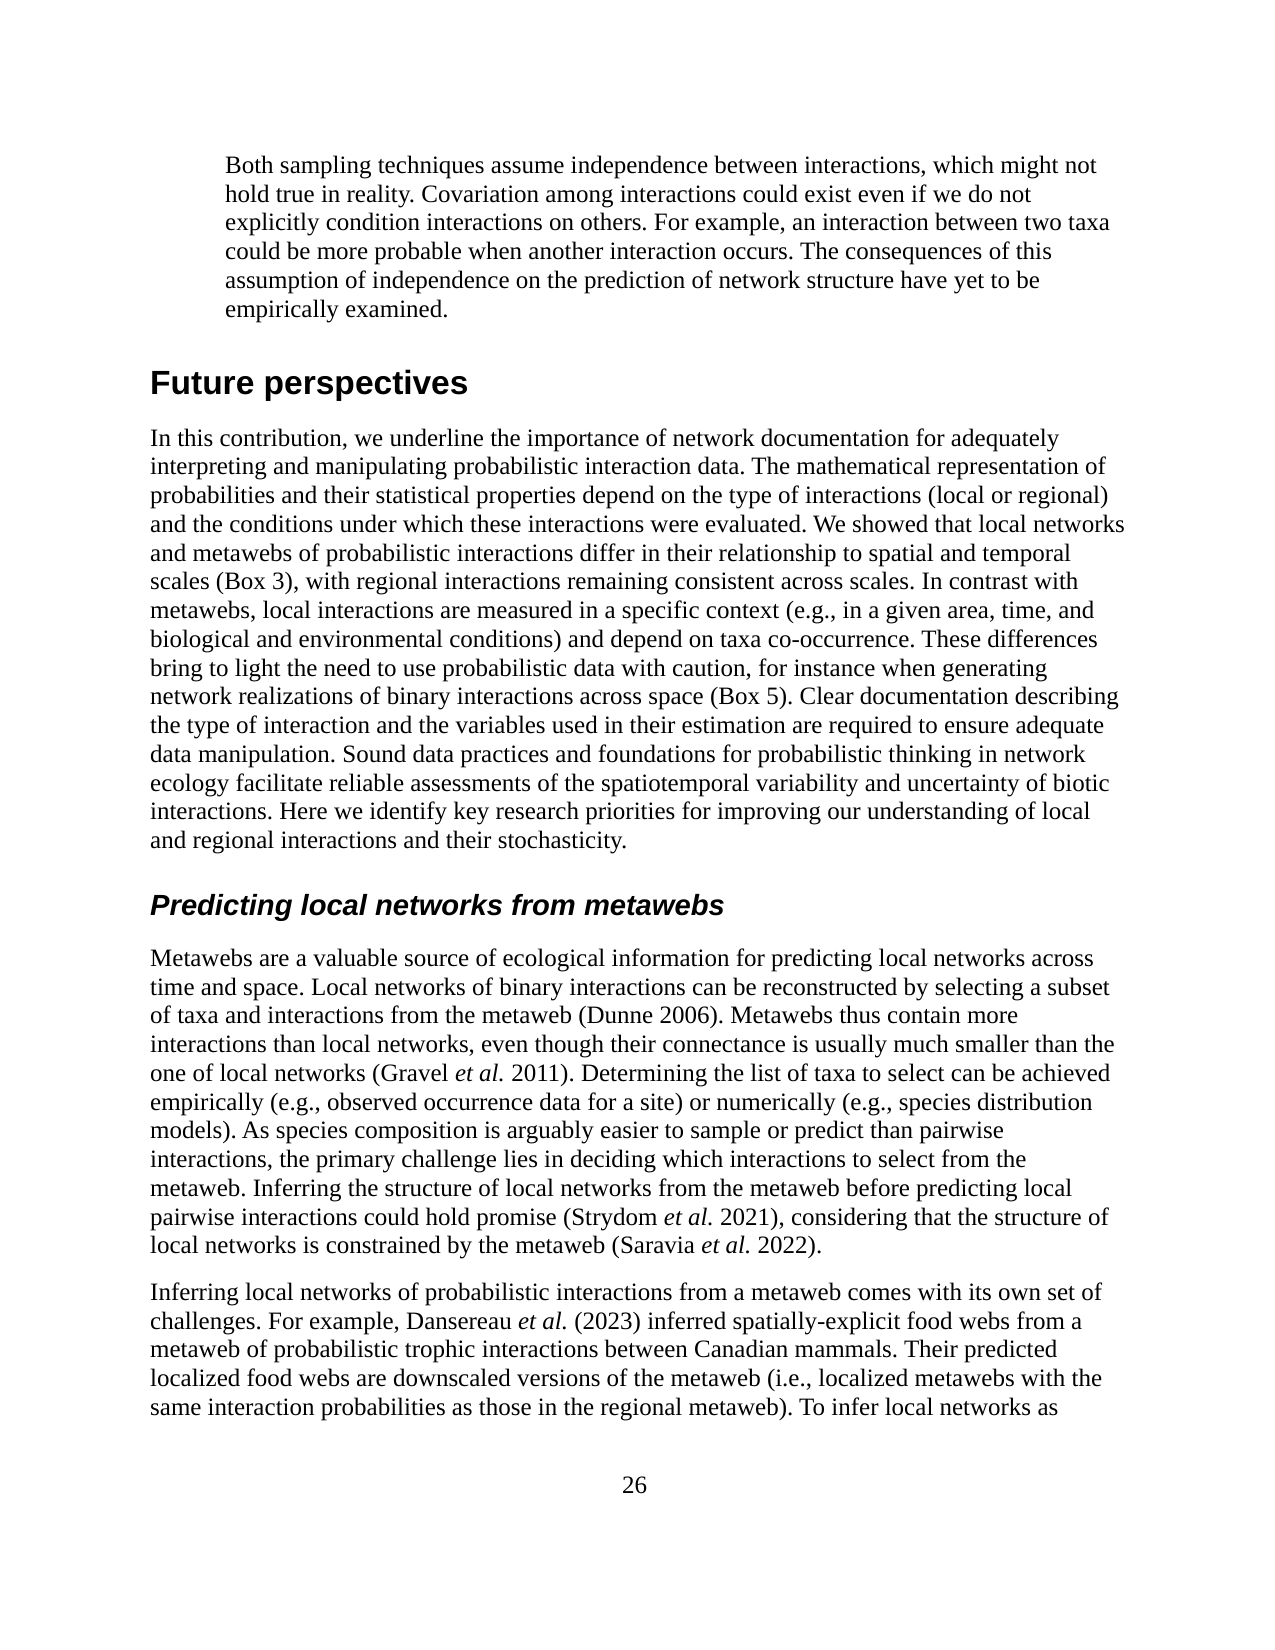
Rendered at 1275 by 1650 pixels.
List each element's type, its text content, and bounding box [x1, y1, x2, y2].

subtitle Predicting local networks from metawebs [150, 888, 1125, 921]
subtitle Future perspectives [150, 362, 1125, 401]
text Metawebs are a valuable source of ecological information for predicting local networks across time and space. Local networks of binary interactions can be reconstructed by selecting a subset of taxa and interactions from the metaweb (Dunne 2006). Metawebs thus contain more interactions than local networks, even though their connectance is usually much smaller than the one of local networks (Gravel et al. 2011). Determining the list of taxa to select can be achieved empirically (e.g., observed occurrence data for a site) or numerically (e.g., species distribution models). As species composition is arguably easier to sample or predict than pairwise interactions, the primary challenge lies in deciding which interactions to select from the metaweb. Inferring the structure of local networks from the metaweb before predicting local pairwise interactions could hold promise (Strydom et al. 2021), considering that the structure of local networks is constrained by the metaweb (Saravia et al. 2022). [150, 943, 1125, 1259]
text Inferring local networks of probabilistic interactions from a metaweb comes with its own set of challenges. For example, Dansereau et al. (2023) inferred spatially-explicit food webs from a metaweb of probabilistic trophic interactions between Canadian mammals. Their predicted localized food webs are downscaled versions of the metaweb (i.e., localized metawebs with the same interaction probabilities as those in the regional metaweb). To infer local networks as [150, 1277, 1125, 1421]
text Both sampling techniques assume independence between interactions, which might not hold true in reality. Covariation among interactions could exist even if we do not explicitly condition interactions on others. For example, an interaction between two taxa could be more probable when another interaction occurs. The consequences of this assumption of independence on the prediction of network structure have yet to be empirically examined. [225, 150, 1125, 322]
text In this contribution, we underline the importance of network documentation for adequately interpreting and manipulating probabilistic interaction data. The mathematical representation of probabilities and their statistical properties depend on the type of interactions (local or regional) and the conditions under which these interactions were evaluated. We showed that local networks and metawebs of probabilistic interactions differ in their relationship to spatial and temporal scales (Box 3), with regional interactions remaining consistent across scales. In contrast with metawebs, local interactions are measured in a specific context (e.g., in a given area, time, and biological and environmental conditions) and depend on taxa co-occurrence. These differences bring to light the need to use probabilistic data with caution, for instance when generating network realizations of binary interactions across space (Box 5). Clear documentation describing the type of interaction and the variables used in their estimation are required to ensure adequate data manipulation. Sound data practices and foundations for probabilistic thinking in network ecology facilitate reliable assessments of the spatiotemporal variability and uncertainty of biotic interactions. Here we identify key research priorities for improving our understanding of local and regional interactions and their stochasticity. [150, 423, 1125, 854]
